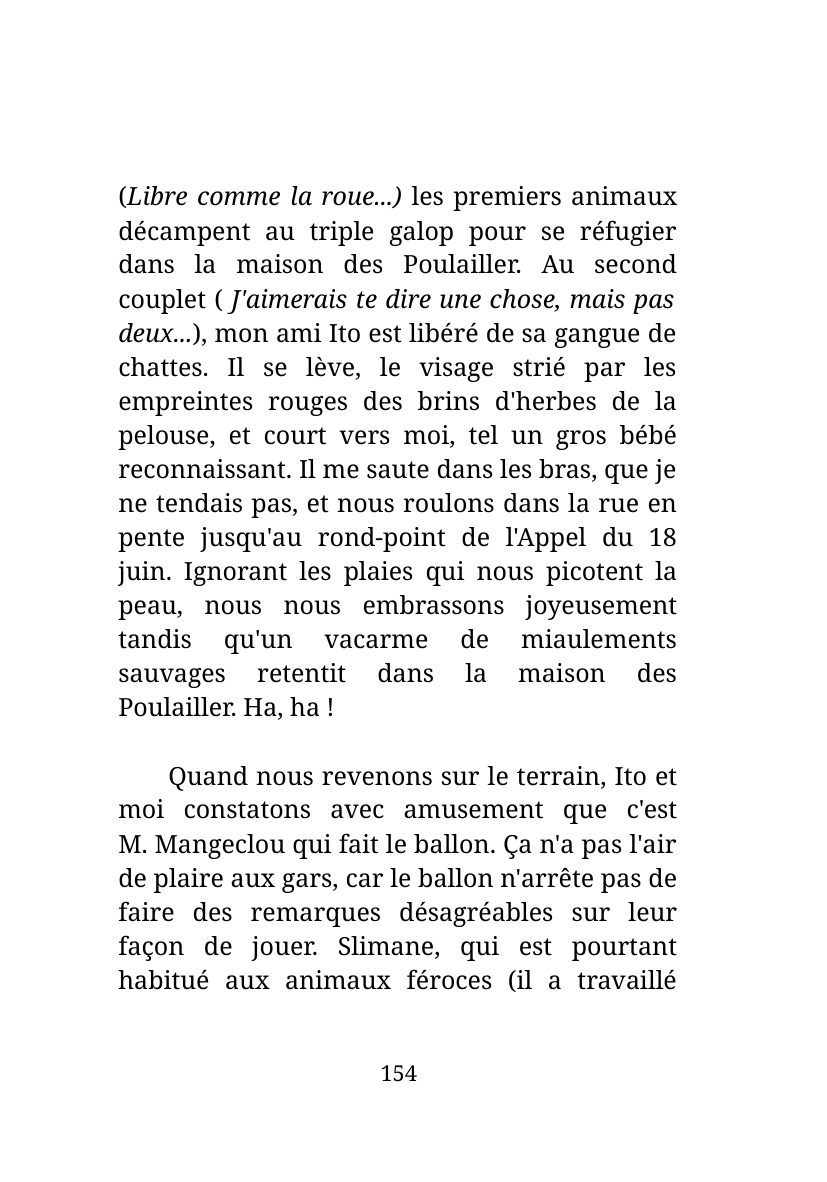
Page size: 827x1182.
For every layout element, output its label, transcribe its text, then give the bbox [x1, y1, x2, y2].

text Quand nous revenons sur le terrain, Ito et moi constatons avec amusement que c'est M. Mangeclou qui fait le ballon. Ça n'a pas l'air de plaire aux gars, car le ballon n'arrête pas de faire des remarques désagréables sur leur façon de jouer. Slimane, qui est pourtant habitué aux animaux féroces (il a travaillé [118, 758, 677, 997]
text (Libre comme la roue...) les premiers animaux décampent au triple galop pour se réfugier dans la maison des Poulailler. Au second couplet ( J'aimerais te dire une chose, mais pas deux...), mon ami Ito est libéré de sa gangue de chattes. Il se lève, le visage strié par les empreintes rouges des brins d'herbes de la pelouse, et court vers moi, tel un gros bébé reconnaissant. Il me saute dans les bras, que je ne tendais pas, et nous roulons dans la rue en pente jusqu'au rond-point de l'Appel du 18 juin. Ignorant les plaies qui nous picotent la peau, nous nous embrassons joyeusement tandis qu'un vacarme de miaulements sauvages retentit dans la maison des Poulailler. Ha, ha ! [118, 179, 677, 724]
